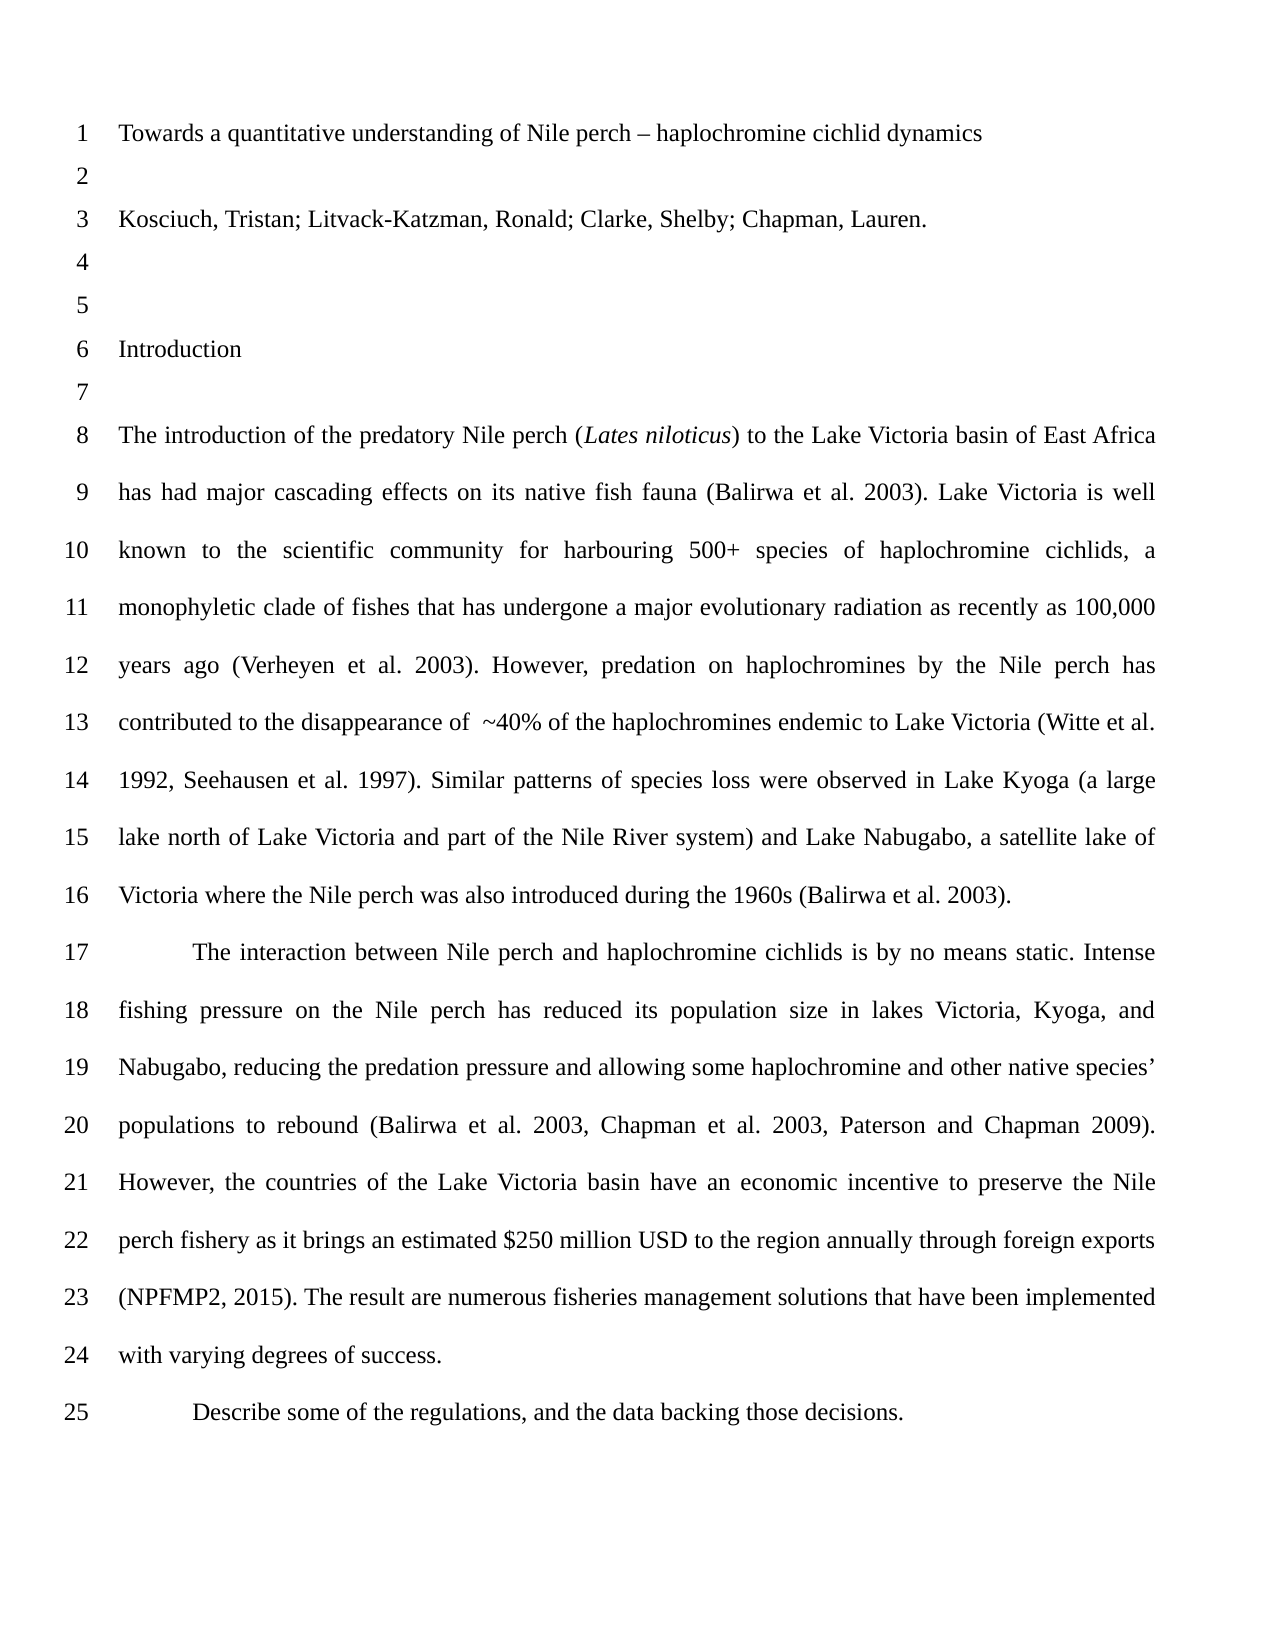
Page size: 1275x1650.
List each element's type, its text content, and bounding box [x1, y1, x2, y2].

text Towards a quantitative understanding of Nile perch – haplochromine cichlid dynamics [118, 118, 1157, 147]
text The introduction of the predatory Nile perch (Lates niloticus) to the Lake Victoria basin of East Africa has had major cascading effects on its native fish fauna (Balirwa et al. 2003). Lake Victoria is well known to the scientific community for harbouring 500+ species of haplochromine cichlids, a monophyletic clade of fishes that has undergone a major evolutionary radiation as recently as 100,000 years ago (Verheyen et al. 2003). However, predation on haplochromines by the Nile perch has contributed to the disappearance of ~40% of the haplochromines endemic to Lake Victoria (Witte et al. 1992, Seehausen et al. 1997). Similar patterns of species loss were observed in Lake Kyoga (a large lake north of Lake Victoria and part of the Nile River system) and Lake Nabugabo, a satellite lake of Victoria where the Nile perch was also introduced during the 1960s (Balirwa et al. 2003). [118, 420, 1157, 909]
text Kosciuch, Tristan; Litvack-Katzman, Ronald; Clarke, Shelby; Chapman, Lauren. [118, 204, 1157, 233]
text The interaction between Nile perch and haplochromine cichlids is by no means static. Intense fishing pressure on the Nile perch has reduced its population size in lakes Victoria, Kyoga, and Nabugabo, reducing the predation pressure and allowing some haplochromine and other native species’ populations to rebound (Balirwa et al. 2003, Chapman et al. 2003, Paterson and Chapman 2009). However, the countries of the Lake Victoria basin have an economic incentive to preserve the Nile perch fishery as it brings an estimated $250 million USD to the region annually through foreign exports (NPFMP2, 2015). The result are numerous fisheries management solutions that have been implemented with varying degrees of success. [118, 937, 1157, 1369]
text Describe some of the regulations, and the data backing those decisions. [118, 1397, 1157, 1426]
text Introduction [118, 334, 1157, 362]
